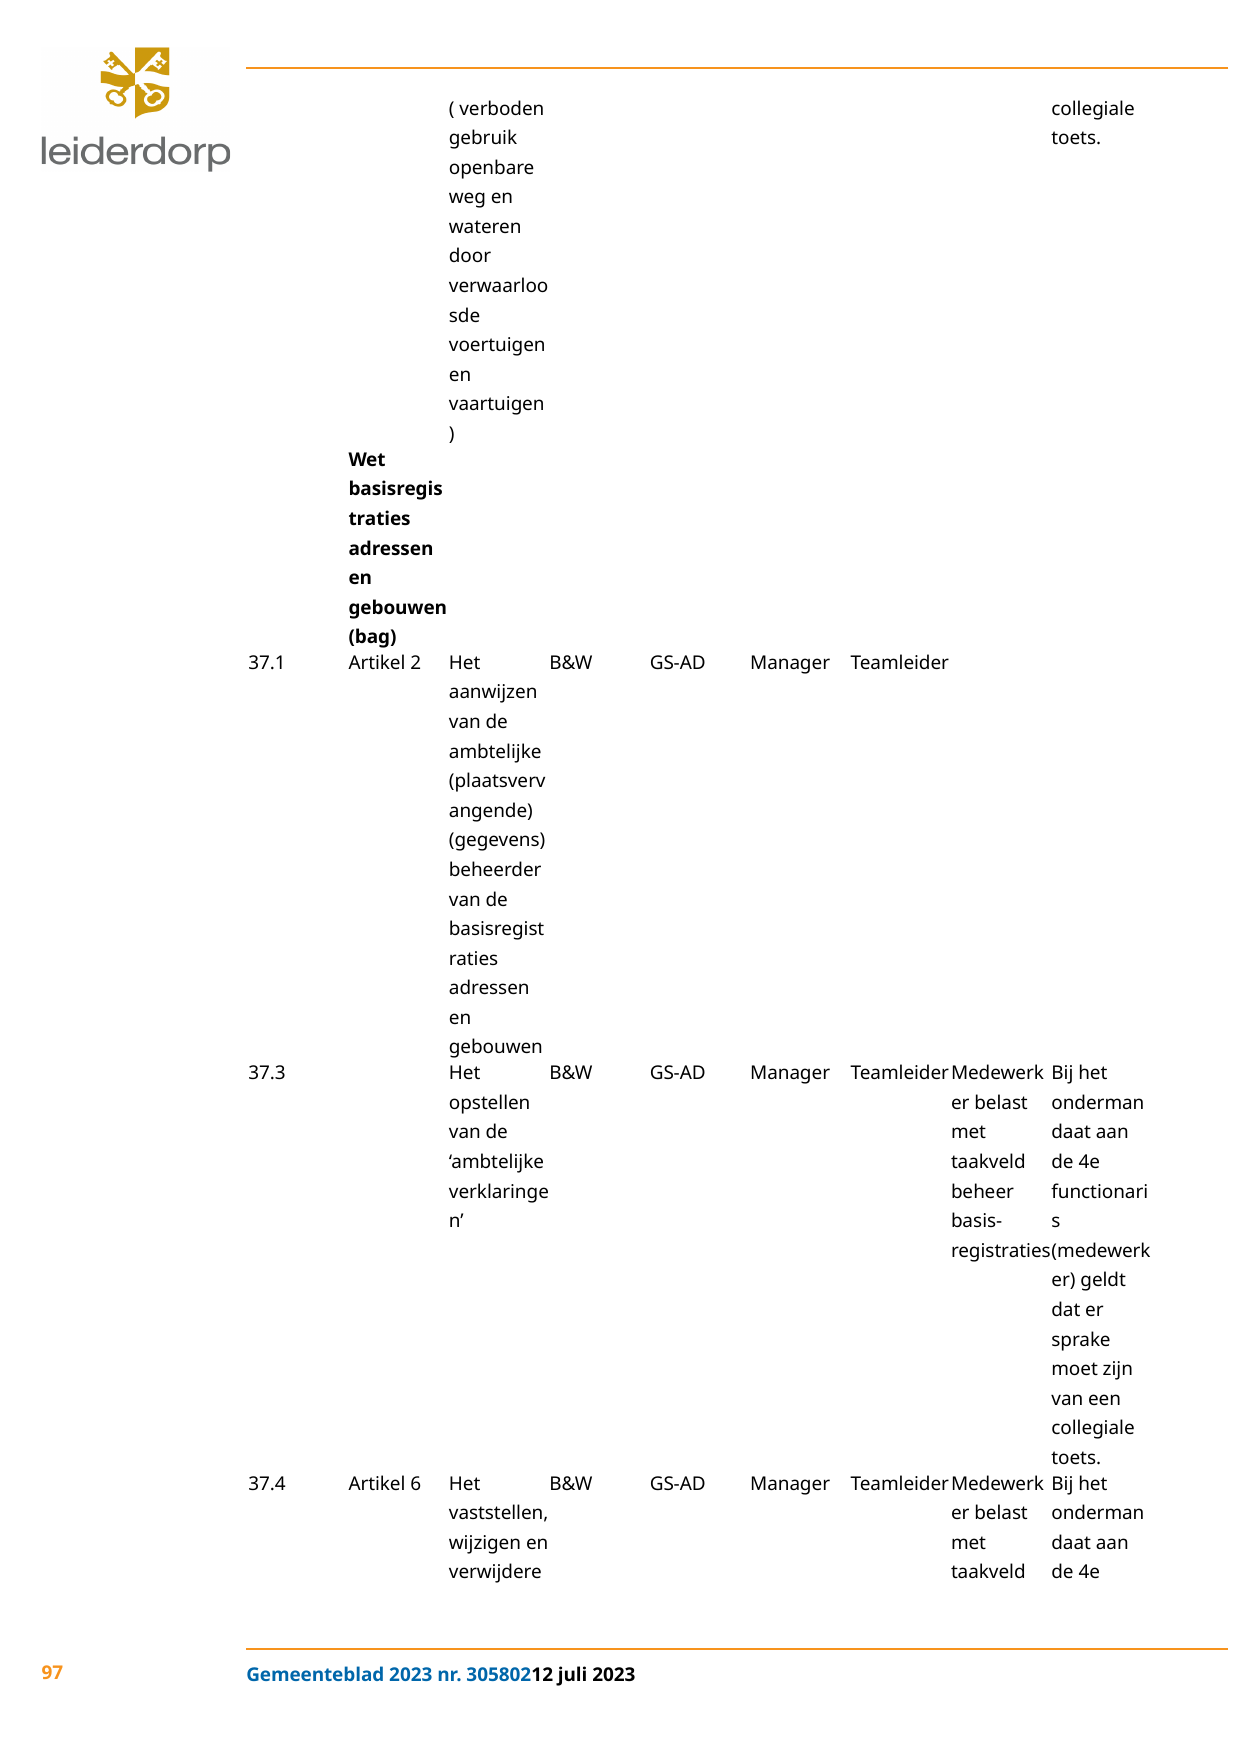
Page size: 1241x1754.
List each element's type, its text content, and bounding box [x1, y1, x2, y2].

table_cell 37.1 [248, 649, 348, 1059]
picture [41, 47, 231, 172]
table_cell collegiale toets. [1051, 95, 1152, 446]
table_cell [549, 446, 649, 649]
table_cell [449, 446, 549, 649]
table_cell Artikel 2 [348, 649, 449, 1059]
table_cell [750, 446, 850, 649]
table_cell [850, 95, 951, 446]
table_cell Teamleider [850, 649, 951, 1059]
table_cell GS-AD [650, 1470, 750, 1584]
table_cell Medewerker belast met taakveld beheer basis-registraties [951, 1060, 1051, 1470]
table_cell ( verboden gebruik openbare weg en wateren door verwaarloosde voertuigen en vaartuigen ) [449, 95, 549, 446]
table_cell [1051, 446, 1152, 649]
table_cell B&W [549, 1060, 649, 1470]
table_cell GS-AD [650, 649, 750, 1059]
table_cell Het aanwijzen van de ambtelijke (plaatsvervangende) (gegevens)beheerder van de basisregistraties adressen en gebouwen [449, 649, 549, 1059]
table_cell Manager [750, 1060, 850, 1470]
table_cell [248, 95, 348, 446]
table_cell 37.3 [248, 1060, 348, 1470]
table_cell Teamleider [850, 1470, 951, 1584]
table_cell Wet basisregistraties adressen en gebouwen (bag) [348, 446, 449, 649]
table_cell [1051, 649, 1152, 1059]
table_cell Manager [750, 1470, 850, 1584]
table_cell B&W [549, 649, 649, 1059]
table_cell [650, 446, 750, 649]
table_cell [549, 95, 649, 446]
table_cell [951, 446, 1051, 649]
table_cell [348, 95, 449, 446]
table_cell [650, 95, 750, 446]
table_cell [951, 95, 1051, 446]
table_cell B&W [549, 1470, 649, 1584]
table_cell Manager [750, 649, 850, 1059]
table_cell [348, 1060, 449, 1470]
table_cell [248, 446, 348, 649]
table_cell Het vaststellen, wijzigen en verwijdere [449, 1470, 549, 1584]
table_cell GS-AD [650, 1060, 750, 1470]
table_cell [750, 95, 850, 446]
table_cell Het opstellen van de ‘ambtelijke verklaringen’ [449, 1060, 549, 1470]
table_cell [850, 446, 951, 649]
table_cell 37.4 [248, 1470, 348, 1584]
table_cell Artikel 6 [348, 1470, 449, 1584]
table_cell Medewerker belast met taakveld [951, 1470, 1051, 1584]
table_cell Teamleider [850, 1060, 951, 1470]
table_cell [951, 649, 1051, 1059]
table_cell Bij het ondermandaat aan de 4e [1051, 1470, 1152, 1584]
table_cell Bij het ondermandaat aan de 4e functionaris (medewerker) geldt dat er sprake moet zijn van een collegiale toets. [1051, 1060, 1152, 1470]
